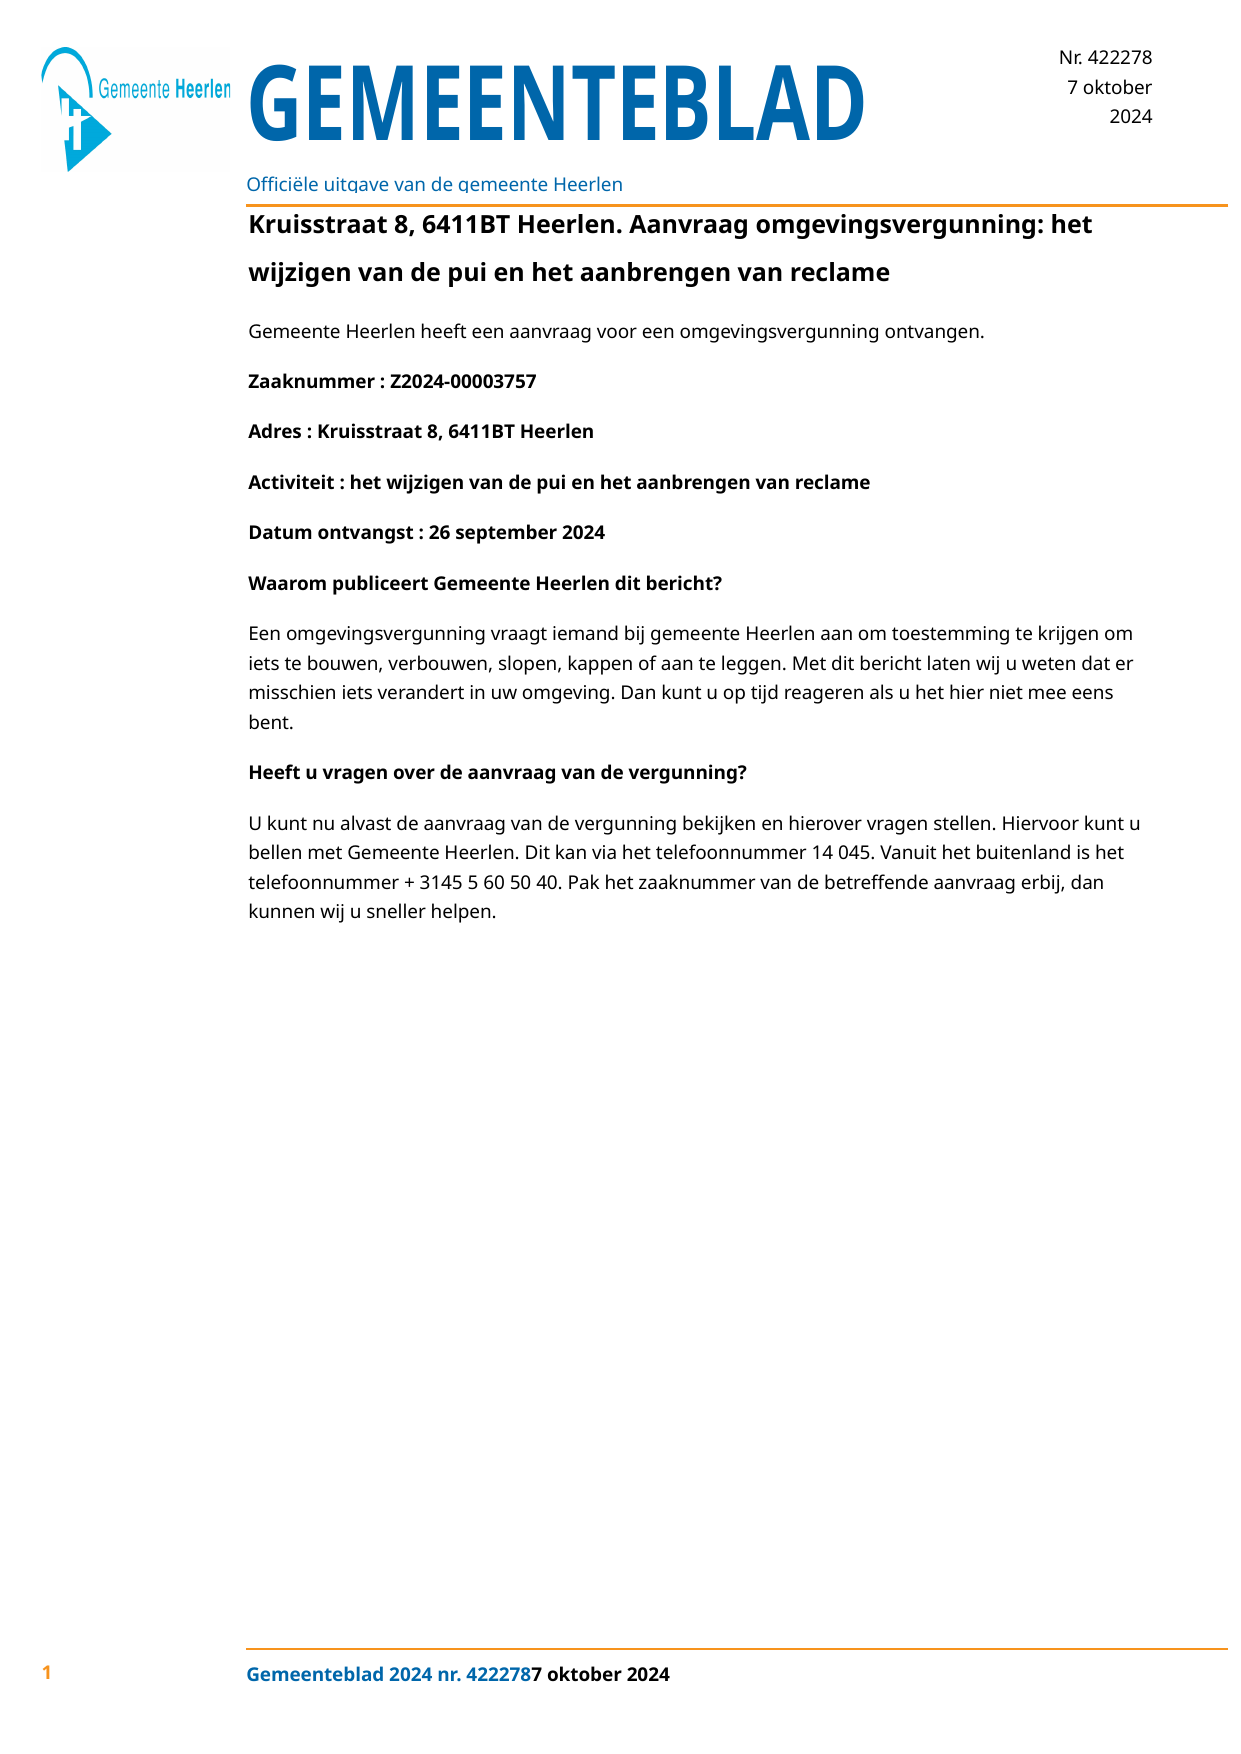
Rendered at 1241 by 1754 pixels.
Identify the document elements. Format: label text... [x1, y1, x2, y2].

picture [41, 47, 59, 70]
text U kunt nu alvast de aanvraag van de vergunning bekijken en hierover vragen stellen. Hiervoor kunt u bellen met Gemeente Heerlen. Dit kan via het telefoonnummer 14 045. Vanuit het buitenland is het telefoonnummer + 3145 5 60 50 40. Pak het zaaknummer van de betreffende aanvraag erbij, dan kunnen wij u sneller helpen. [248, 810, 1152, 924]
text Gemeente Heerlen heeft een aanvraag voor een omgevingsvergunning ontvangen. [248, 318, 1152, 344]
text Kruisstraat 8, 6411BT Heerlen. Aanvraag omgevingsvergunning: het wijzigen van de pui en het aanbrengen van reclame [248, 207, 1152, 288]
text Zaaknummer : Z2024-00003757 [248, 368, 1152, 394]
text Een omgevingsvergunning vraagt iemand bij gemeente Heerlen aan om toestemming te krijgen om iets te bouwen, verbouwen, slopen, kappen of aan te leggen. Met dit bericht laten wij u weten dat er misschien iets verandert in uw omgeving. Dan kunt u op tijd reageren als u het hier niet mee eens bent. [248, 620, 1152, 735]
text Heeft u vragen over de aanvraag van de vergunning? [248, 759, 1152, 785]
text Datum ontvangst : 26 september 2024 [248, 519, 1152, 545]
picture [41, 47, 231, 172]
text Adres : Kruisstraat 8, 6411BT Heerlen [248, 419, 1152, 444]
text Activiteit : het wijzigen van de pui en het aanbrengen van reclame [248, 469, 1152, 495]
text Waarom publiceert Gemeente Heerlen dit bericht? [248, 570, 1152, 596]
